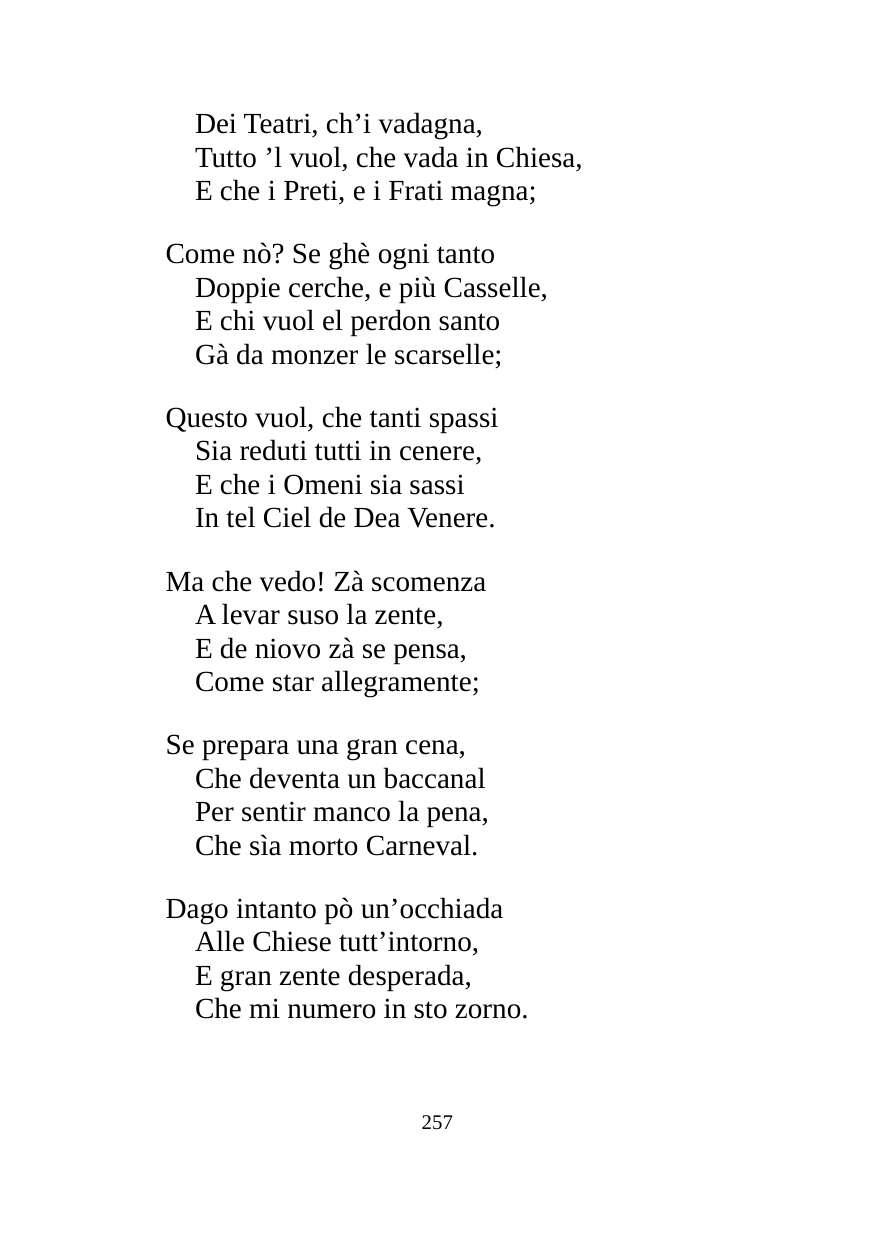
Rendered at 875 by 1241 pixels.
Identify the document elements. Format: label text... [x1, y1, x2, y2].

text Dei Teatri, ch’i vadagna, Tutto ’l vuol, che vada in Chiesa, E che i Preti, e i Frati magna; [165, 106, 768, 207]
text Questo vuol, che tanti spassi Sia reduti tutti in cenere, E che i Omeni sia sassi In tel Ciel de Dea Venere. [165, 400, 768, 534]
text Dago intanto pò un’occhiada Alle Chiese tutt’intorno, E gran zente desperada, Che mi numero in sto zorno. [165, 891, 768, 1025]
text Se prepara una gran cena, Che deventa un baccanal Per sentir manco la pena, Che sìa morto Carneval. [165, 727, 768, 861]
text Come nò? Se ghè ogni tanto Doppie cerche, e più Casselle, E chi vuol el perdon santo Gà da monzer le scarselle; [165, 236, 768, 371]
text Ma che vedo! Zà scomenza A levar suso la zente, E de niovo zà se pensa, Come star allegramente; [165, 564, 768, 698]
